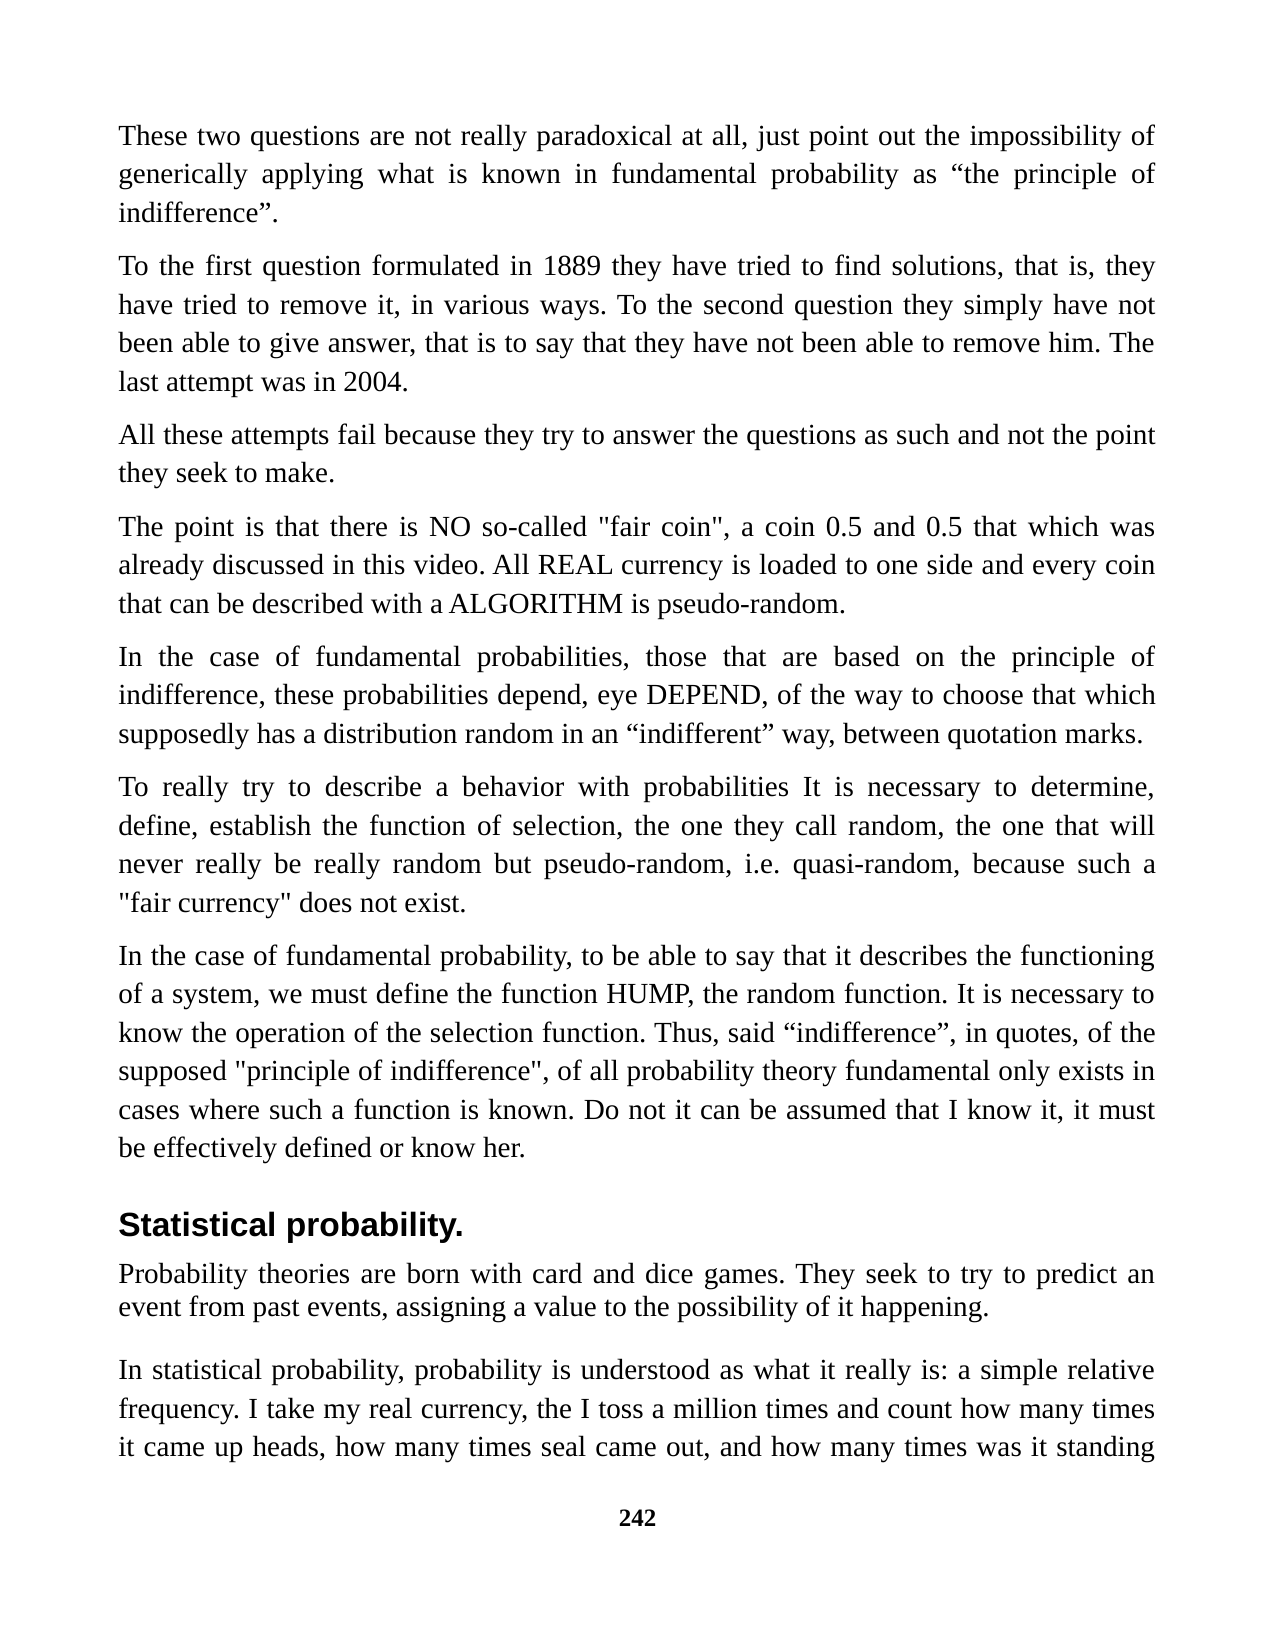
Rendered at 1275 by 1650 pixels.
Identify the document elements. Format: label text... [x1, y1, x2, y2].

text All these attempts fail because they try to answer the questions as such and not the point they seek to make. [118, 417, 1157, 489]
subtitle Statistical probability. [118, 1204, 1157, 1243]
text To the first question formulated in 1889 they have tried to find solutions, that is, they have tried to remove it, in various ways. To the second question they simply have not been able to give answer, that is to say that they have not been able to remove him. The last attempt was in 2004. [118, 248, 1157, 397]
text To really try to describe a behavior with probabilities It is necessary to determine, define, establish the function of selection, the one they call random, the one that will never really be really random but pseudo-random, i.e. quasi-random, because such a "fair currency" does not exist. [118, 769, 1157, 918]
text In the case of fundamental probabilities, those that are based on the principle of indifference, these probabilities depend, eye DEPEND, of the way to choose that which supposedly has a distribution random in an “indifferent” way, between quotation marks. [118, 639, 1157, 749]
text These two questions are not really paradoxical at all, just point out the impossibility of generically applying what is known in fundamental probability as “the principle of indifference”. [118, 118, 1157, 229]
text In statistical probability, probability is understood as what it really is: a simple relative frequency. I take my real currency, the I toss a million times and count how many times it came up heads, how many times seal came out, and how many times was it standing [118, 1352, 1157, 1463]
text Probability theories are born with card and dice games. They seek to try to predict an event from past events, assigning a value to the possibility of it happening. [118, 1256, 1157, 1323]
text In the case of fundamental probability, to be able to say that it describes the functioning of a system, we must define the function HUMP, the random function. It is necessary to know the operation of the selection function. Thus, said “indifference”, in quotes, of the supposed "principle of indifference", of all probability theory fundamental only exists in cases where such a function is known. Do not it can be assumed that I know it, it must be effectively defined or know her. [118, 938, 1157, 1164]
text The point is that there is NO so-called "fair coin", a coin 0.5 and 0.5 that which was already discussed in this video. All REAL currency is loaded to one side and every coin that can be described with a ALGORITHM is pseudo-random. [118, 509, 1157, 619]
